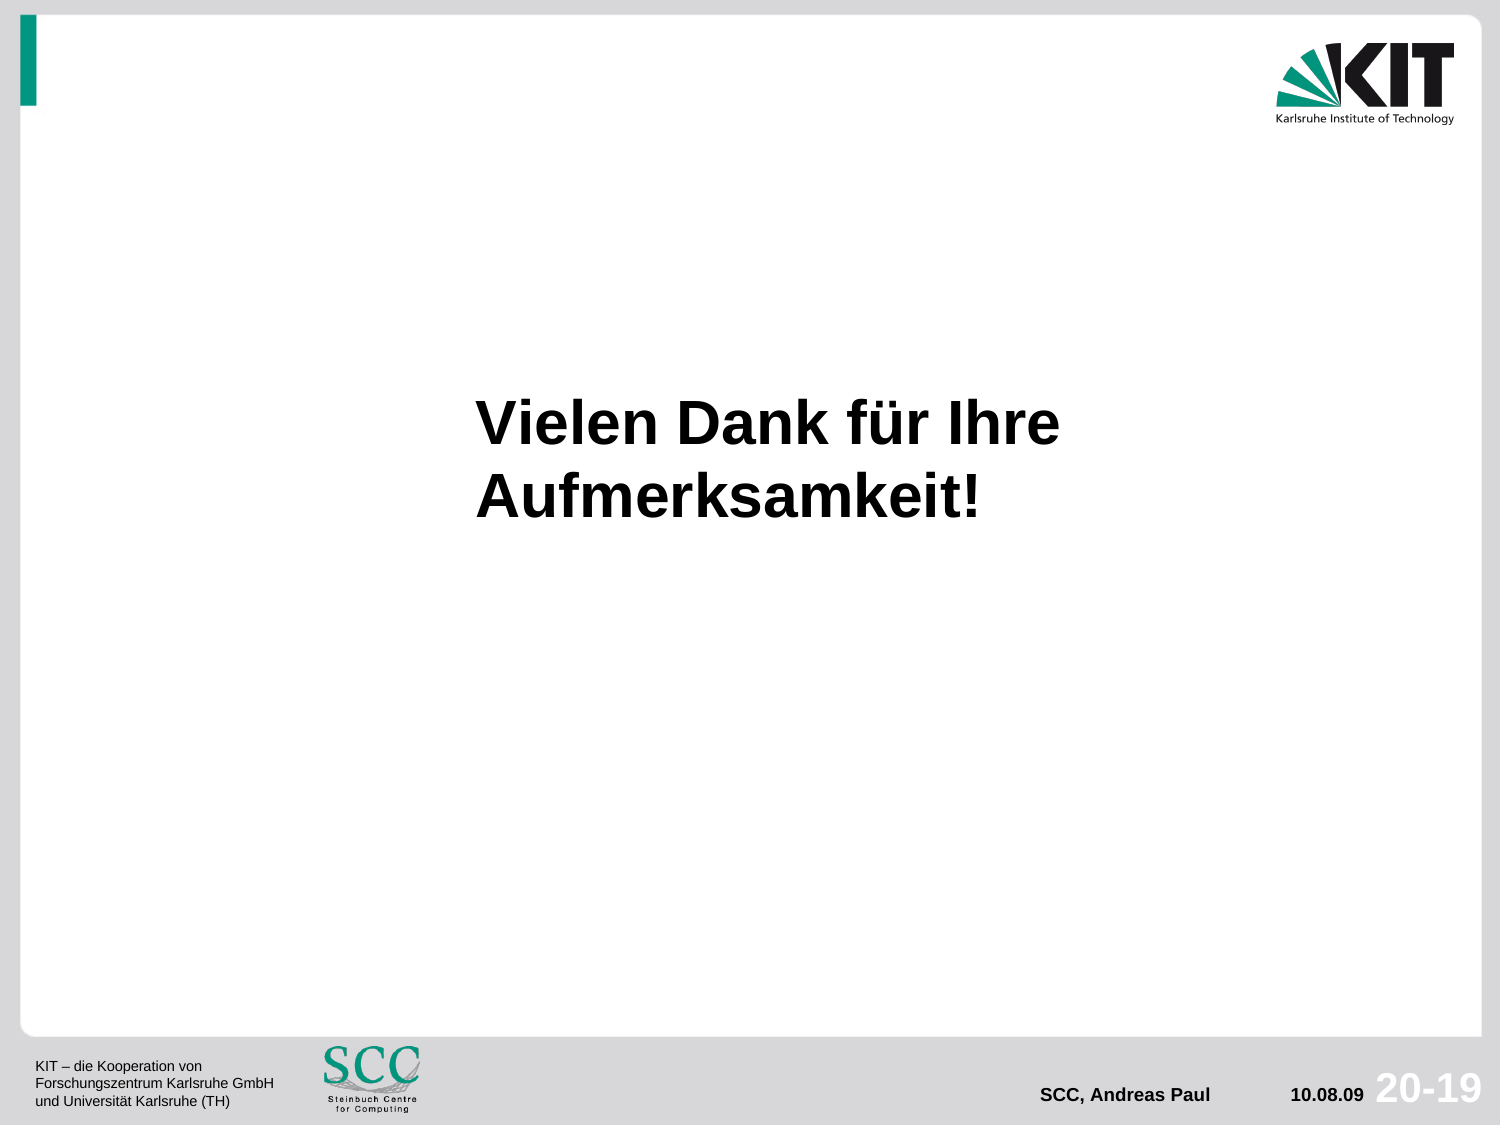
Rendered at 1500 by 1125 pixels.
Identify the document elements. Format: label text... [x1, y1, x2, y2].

picture [0, 0, 1500, 1125]
title Vielen Dank für Ihre Aufmerksamkeit! [475, 320, 1101, 597]
